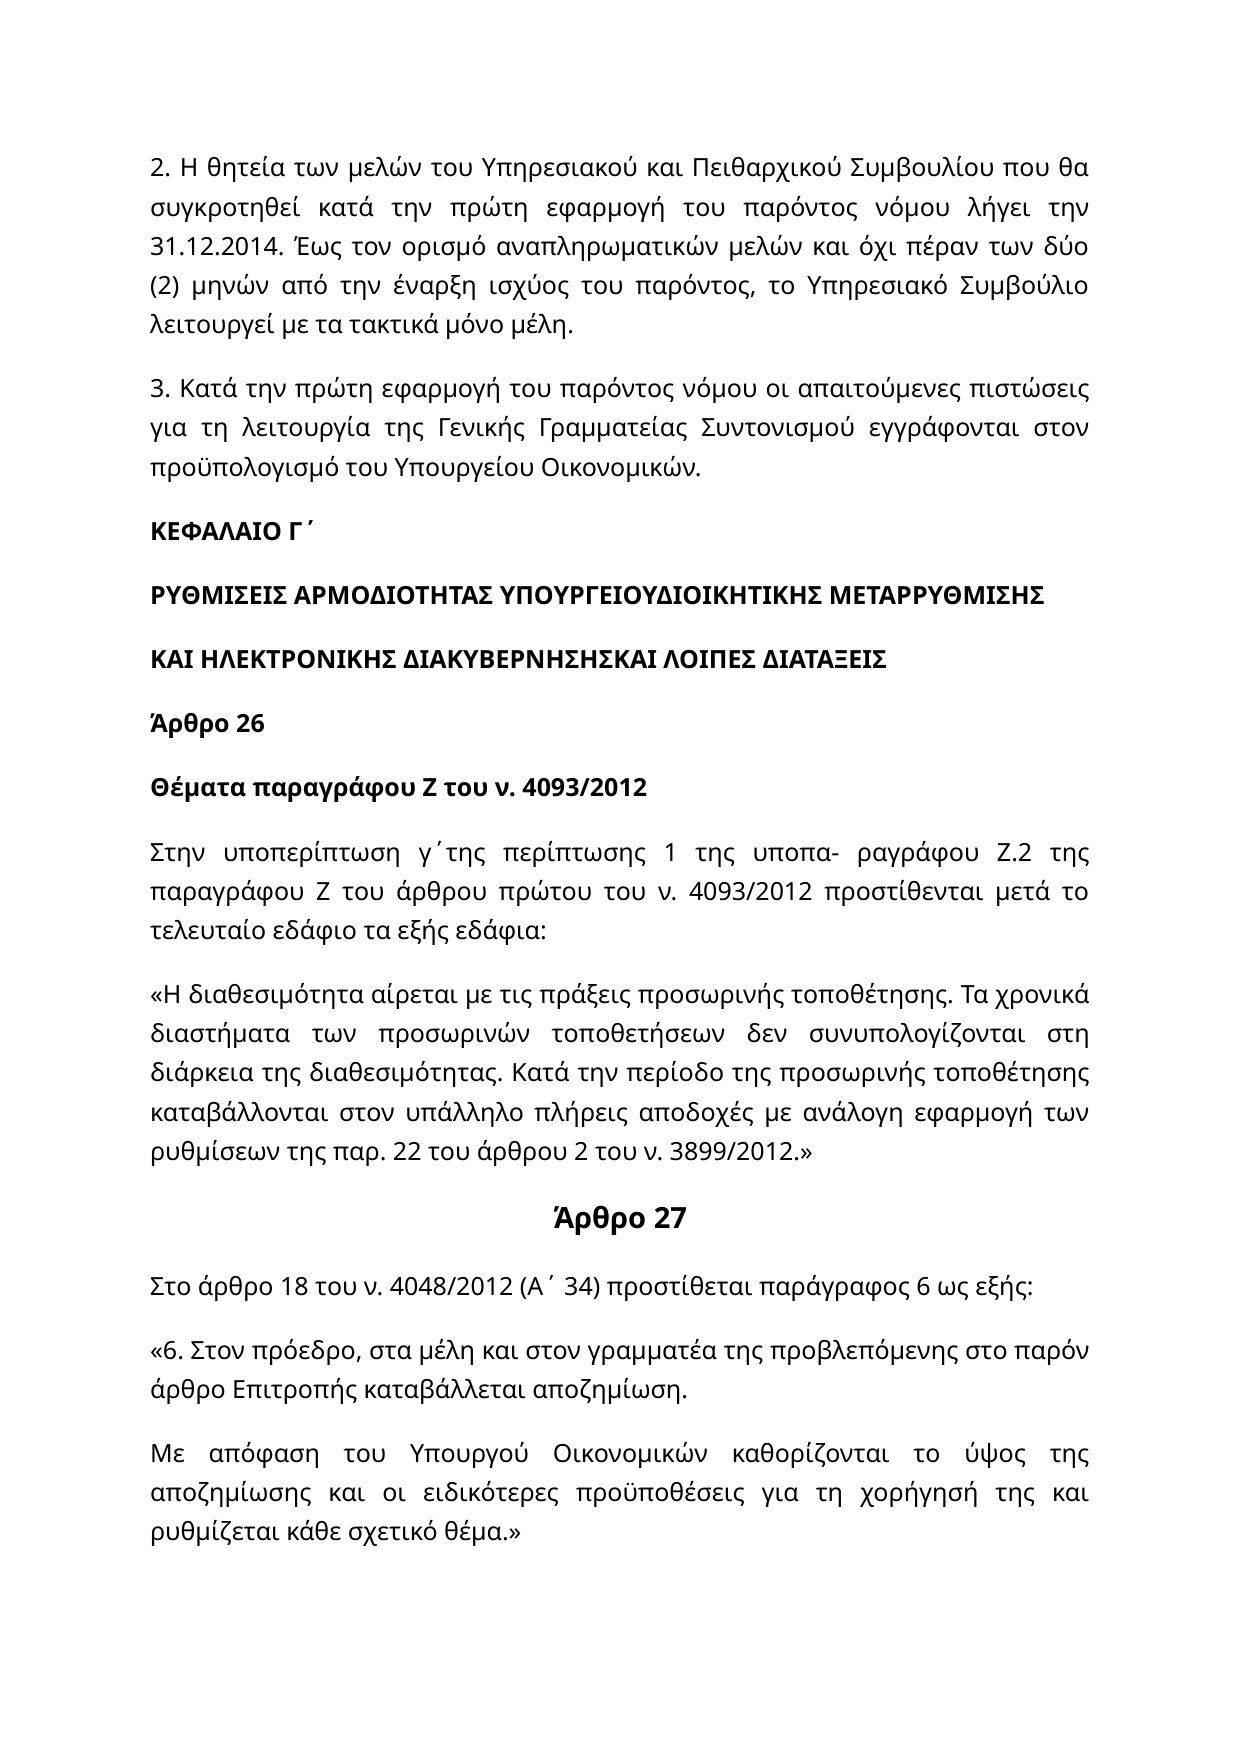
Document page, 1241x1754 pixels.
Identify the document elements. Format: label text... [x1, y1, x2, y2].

subtitle Άρθρο 27 [150, 1197, 1090, 1237]
text Με απόφαση του Υπουργού Οικονομικών καθορίζονται το ύψος της αποζημίωσης και οι ειδικότερες προϋποθέσεις για τη χορήγησή της και ρυθμίζεται κάθε σχετικό θέμα.» [150, 1436, 1090, 1548]
text ΚΕΦΑΛΑΙΟ Γ΄ [150, 513, 1090, 547]
text Στην υποπερίπτωση γ΄της περίπτωσης 1 της υποπα- ραγράφου Ζ.2 της παραγράφου Ζ του άρθρου πρώτου του ν. 4093/2012 προστίθενται μετά το τελευταίο εδάφιο τα εξής εδάφια: [150, 834, 1090, 947]
text 2. Η θητεία των μελών του Υπηρεσιακού και Πειθαρχικού Συμβουλίου που θα συγκροτηθεί κατά την πρώτη εφαρμογή του παρόντος νόμου λήγει την 31.12.2014. Έως τον ορισμό αναπληρωματικών μελών και όχι πέραν των δύο (2) μηνών από την έναρξη ισχύος του παρόντος, το Υπηρεσιακό Συμβούλιο λειτουργεί με τα τακτικά μόνο μέλη. [150, 150, 1090, 341]
text Θέματα παραγράφου Ζ του ν. 4093/2012 [150, 770, 1090, 804]
text «Η διαθεσιμότητα αίρεται με τις πράξεις προσωρινής τοποθέτησης. Τα χρονικά διαστήματα των προσωρινών τοποθετήσεων δεν συνυπολογίζονται στη διάρκεια της διαθεσιμότητας. Κατά την περίοδο της προσωρινής τοποθέτησης καταβάλλονται στον υπάλληλο πλήρεις αποδοχές με ανάλογη εφαρμογή των ρυθμίσεων της παρ. 22 του άρθρου 2 του ν. 3899/2012.» [150, 977, 1090, 1167]
text ΚΑΙ ΗΛΕΚΤΡΟΝΙΚΗΣ ΔΙΑΚΥΒΕΡΝΗΣΗΣΚΑΙ ΛΟΙΠΕΣ ΔΙΑΤΑΞΕΙΣ [150, 642, 1090, 676]
text 3. Κατά την πρώτη εφαρμογή του παρόντος νόμου οι απαιτούμενες πιστώσεις για τη λειτουργία της Γενικής Γραμματείας Συντονισμού εγγράφονται στον προϋπολογισμό του Υπουργείου Οικονομικών. [150, 371, 1090, 483]
text Στο άρθρο 18 του ν. 4048/2012 (Α΄ 34) προστίθεται παράγραφος 6 ως εξής: [150, 1268, 1090, 1302]
text «6. Στον πρόεδρο, στα μέλη και στον γραμματέα της προβλεπόμενης στο παρόν άρθρο Επιτροπής καταβάλλεται αποζημίωση. [150, 1332, 1090, 1406]
text Άρθρο 26 [150, 706, 1090, 740]
text ΡΥΘΜΙΣΕΙΣ ΑΡΜΟΔΙΟΤΗΤΑΣ ΥΠΟΥΡΓΕΙΟΥΔΙΟΙΚΗΤΙΚΗΣ ΜΕΤΑΡΡΥΘΜΙΣΗΣ [150, 577, 1090, 612]
